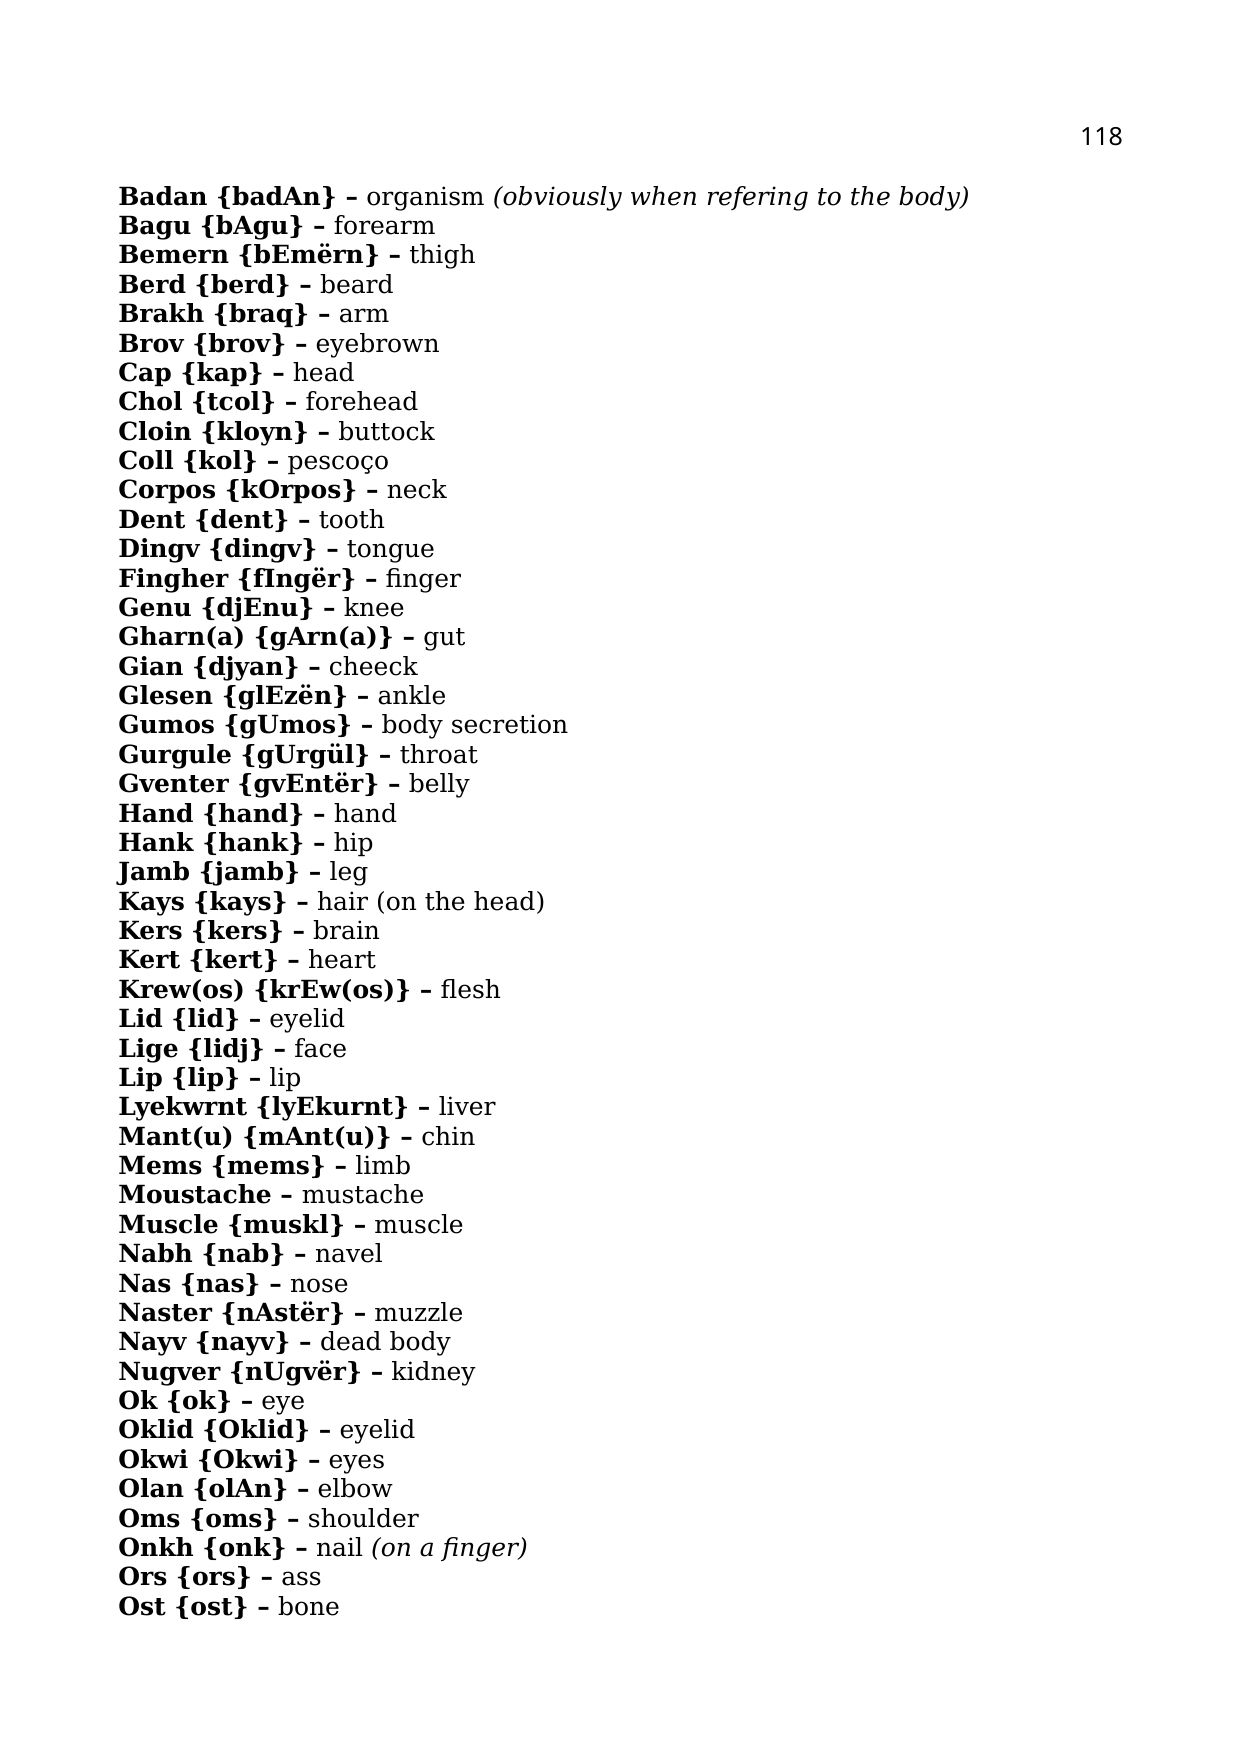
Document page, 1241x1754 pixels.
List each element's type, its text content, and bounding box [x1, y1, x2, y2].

text Oklid {Oklid} – eyelid [118, 1415, 1123, 1445]
text Ok {ok} – eye [118, 1386, 1123, 1415]
text Mems {mems} – limb [118, 1151, 1123, 1180]
text Gumos {gUmos} – body secretion [118, 710, 1123, 740]
text Mant(u) {mAnt(u)} – chin [118, 1122, 1123, 1151]
text Gian {djyan} – cheeck [118, 652, 1123, 681]
text Lige {lidj} – face [118, 1033, 1123, 1063]
text Cap {kap} – head [118, 358, 1123, 387]
text Jamb {jamb} – leg [118, 857, 1123, 887]
text Nas {nas} – nose [118, 1268, 1123, 1298]
text Glesen {glEzën} – ankle [118, 681, 1123, 710]
text Muscle {muskl} – muscle [118, 1210, 1123, 1239]
text Brakh {braq} – arm [118, 299, 1123, 328]
text Oms {oms} – shoulder [118, 1503, 1123, 1533]
text Naster {nAstër} – muzzle [118, 1298, 1123, 1327]
text Berd {berd} – beard [118, 270, 1123, 299]
text Olan {olAn} – elbow [118, 1474, 1123, 1503]
text Okwi {Okwi} – eyes [118, 1445, 1123, 1474]
text Kays {kays} – hair (on the head) [118, 887, 1123, 916]
text Kert {kert} – heart [118, 945, 1123, 975]
text Chol {tcol} – forehead [118, 387, 1123, 417]
text Hank {hank} – hip [118, 828, 1123, 857]
text Bemern {bEmërn} – thigh [118, 240, 1123, 270]
text Nabh {nab} – navel [118, 1239, 1123, 1268]
text Brov {brov} – eyebrown [118, 328, 1123, 358]
text Dent {dent} – tooth [118, 505, 1123, 534]
text Moustache – mustache [118, 1180, 1123, 1210]
text Coll {kol} – pescoço [118, 446, 1123, 475]
text Gurgule {gUrgül} – throat [118, 740, 1123, 769]
text Nayv {nayv} – dead body [118, 1327, 1123, 1357]
text Gharn(a) {gArn(a)} – gut [118, 622, 1123, 652]
text Hand {hand} – hand [118, 798, 1123, 828]
text Dingv {dingv} – tongue [118, 534, 1123, 563]
text Bagu {bAgu} – forearm [118, 211, 1123, 240]
text Ors {ors} – ass [118, 1562, 1123, 1592]
text Onkh {onk} – nail (on a finger) [118, 1533, 1123, 1562]
text Kers {kers} – brain [118, 916, 1123, 945]
text Gventer {gvEntër} – belly [118, 769, 1123, 798]
text Genu {djEnu} – knee [118, 593, 1123, 622]
text Nugver {nUgvër} – kidney [118, 1357, 1123, 1386]
text Corpos {kOrpos} – neck [118, 475, 1123, 505]
text Cloin {kloyn} – buttock [118, 417, 1123, 446]
text Krew(os) {krEw(os)} – flesh [118, 975, 1123, 1004]
text Lyekwrnt {lyEkurnt} – liver [118, 1092, 1123, 1122]
text Lid {lid} – eyelid [118, 1004, 1123, 1033]
text Lip {lip} – lip [118, 1063, 1123, 1092]
text Fingher {fIngër} – finger [118, 563, 1123, 593]
text Badan {badAn} – organism (obviously when refering to the body) [118, 182, 1123, 211]
text Ost {ost} – bone [118, 1592, 1123, 1621]
